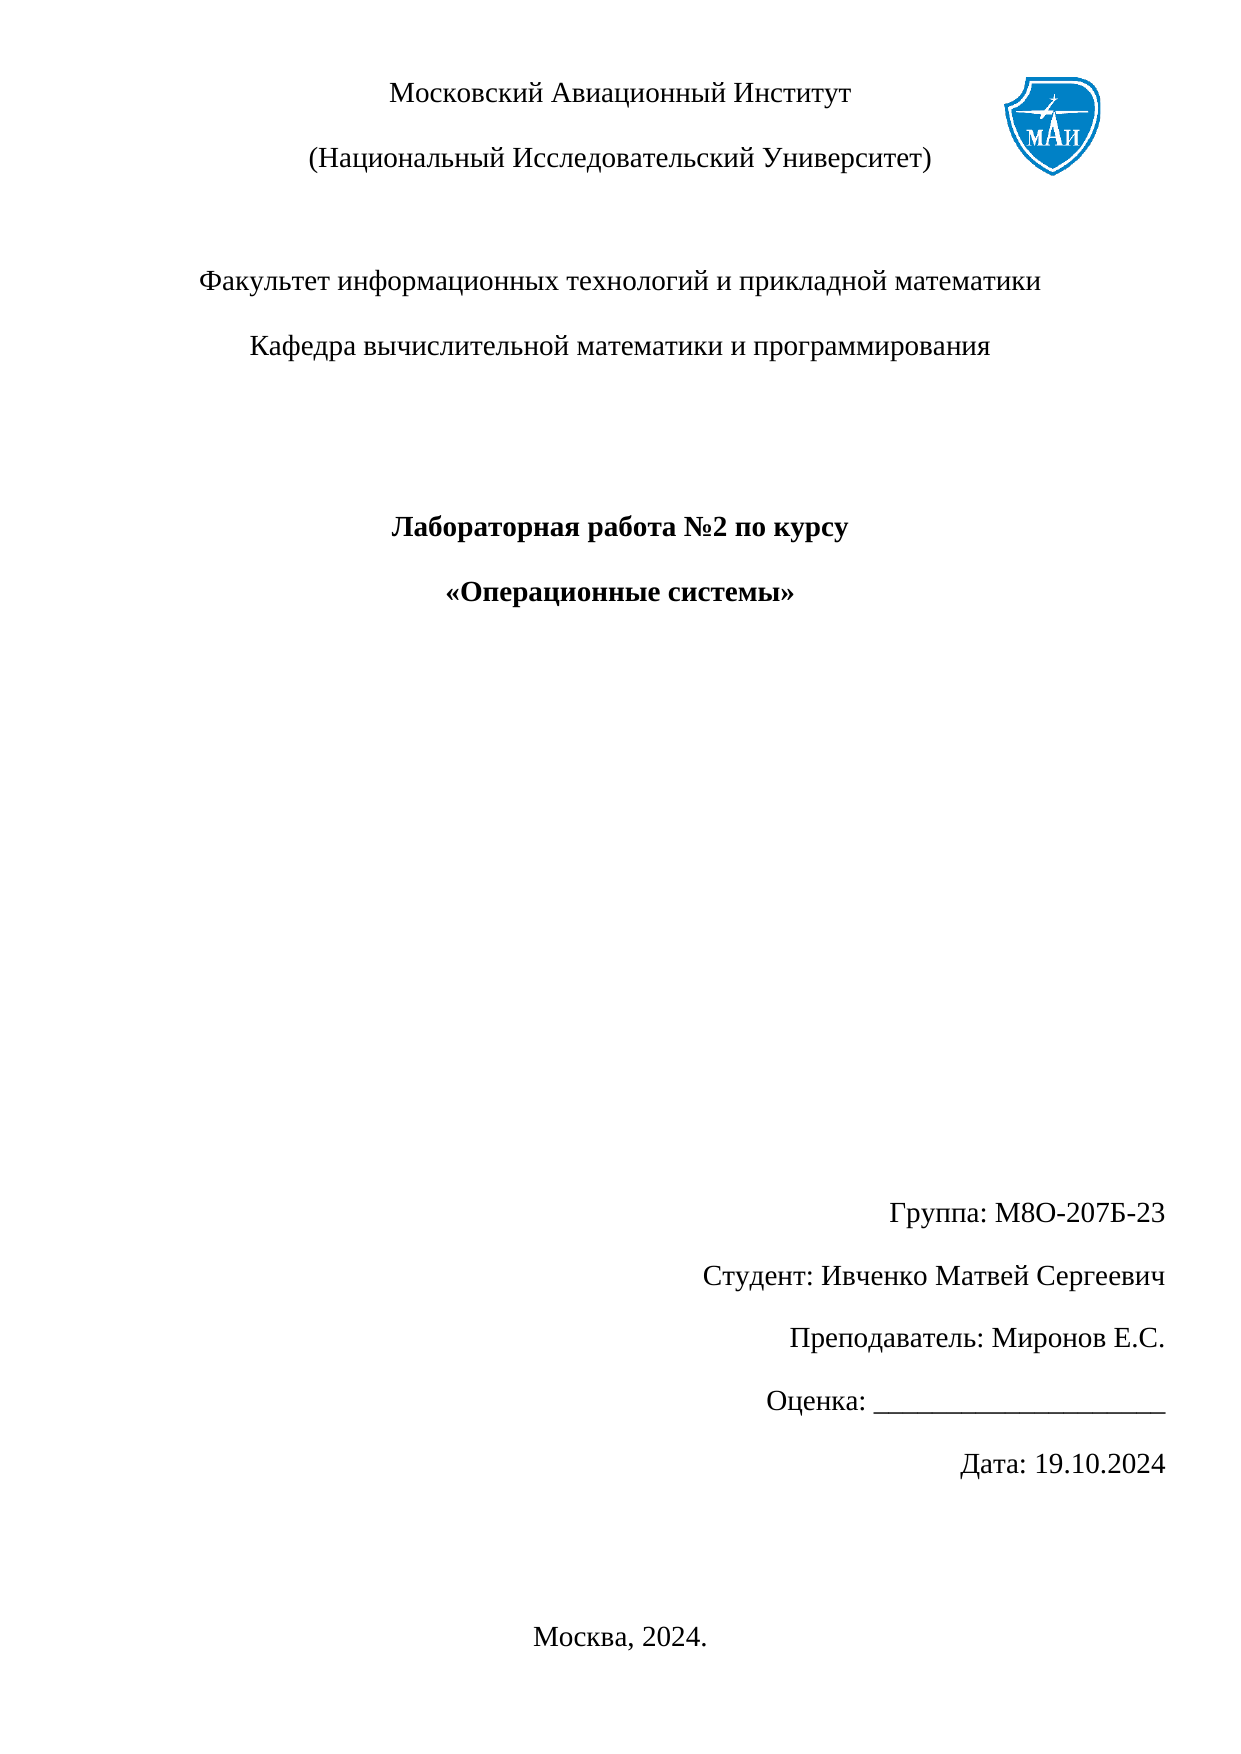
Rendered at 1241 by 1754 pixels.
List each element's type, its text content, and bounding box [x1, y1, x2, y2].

picture [1003, 77, 1101, 176]
text «Операционные системы» [75, 574, 1165, 608]
text Оценка: ____________________ [75, 1383, 1165, 1417]
text Дата: 19.10.2024 [75, 1446, 1165, 1479]
text Студент: Ивченко Матвей Сергеевич [75, 1258, 1165, 1291]
text Преподаватель: Миронов Е.С. [75, 1320, 1165, 1354]
text Лабораторная работа №2 по курсу [75, 509, 1165, 543]
text [1101, 140, 1165, 174]
text Группа: М8О-207Б-23 [75, 1195, 1165, 1228]
text Московский Авиационный Институт [75, 75, 1165, 108]
text Москва, 2024. [75, 1619, 1165, 1653]
text Факультет информационных технологий и прикладной математики [75, 263, 1165, 297]
text (Национальный Исследовательский Университет) [75, 140, 1003, 174]
text Кафедра вычислительной математики и программирования [75, 328, 1165, 362]
